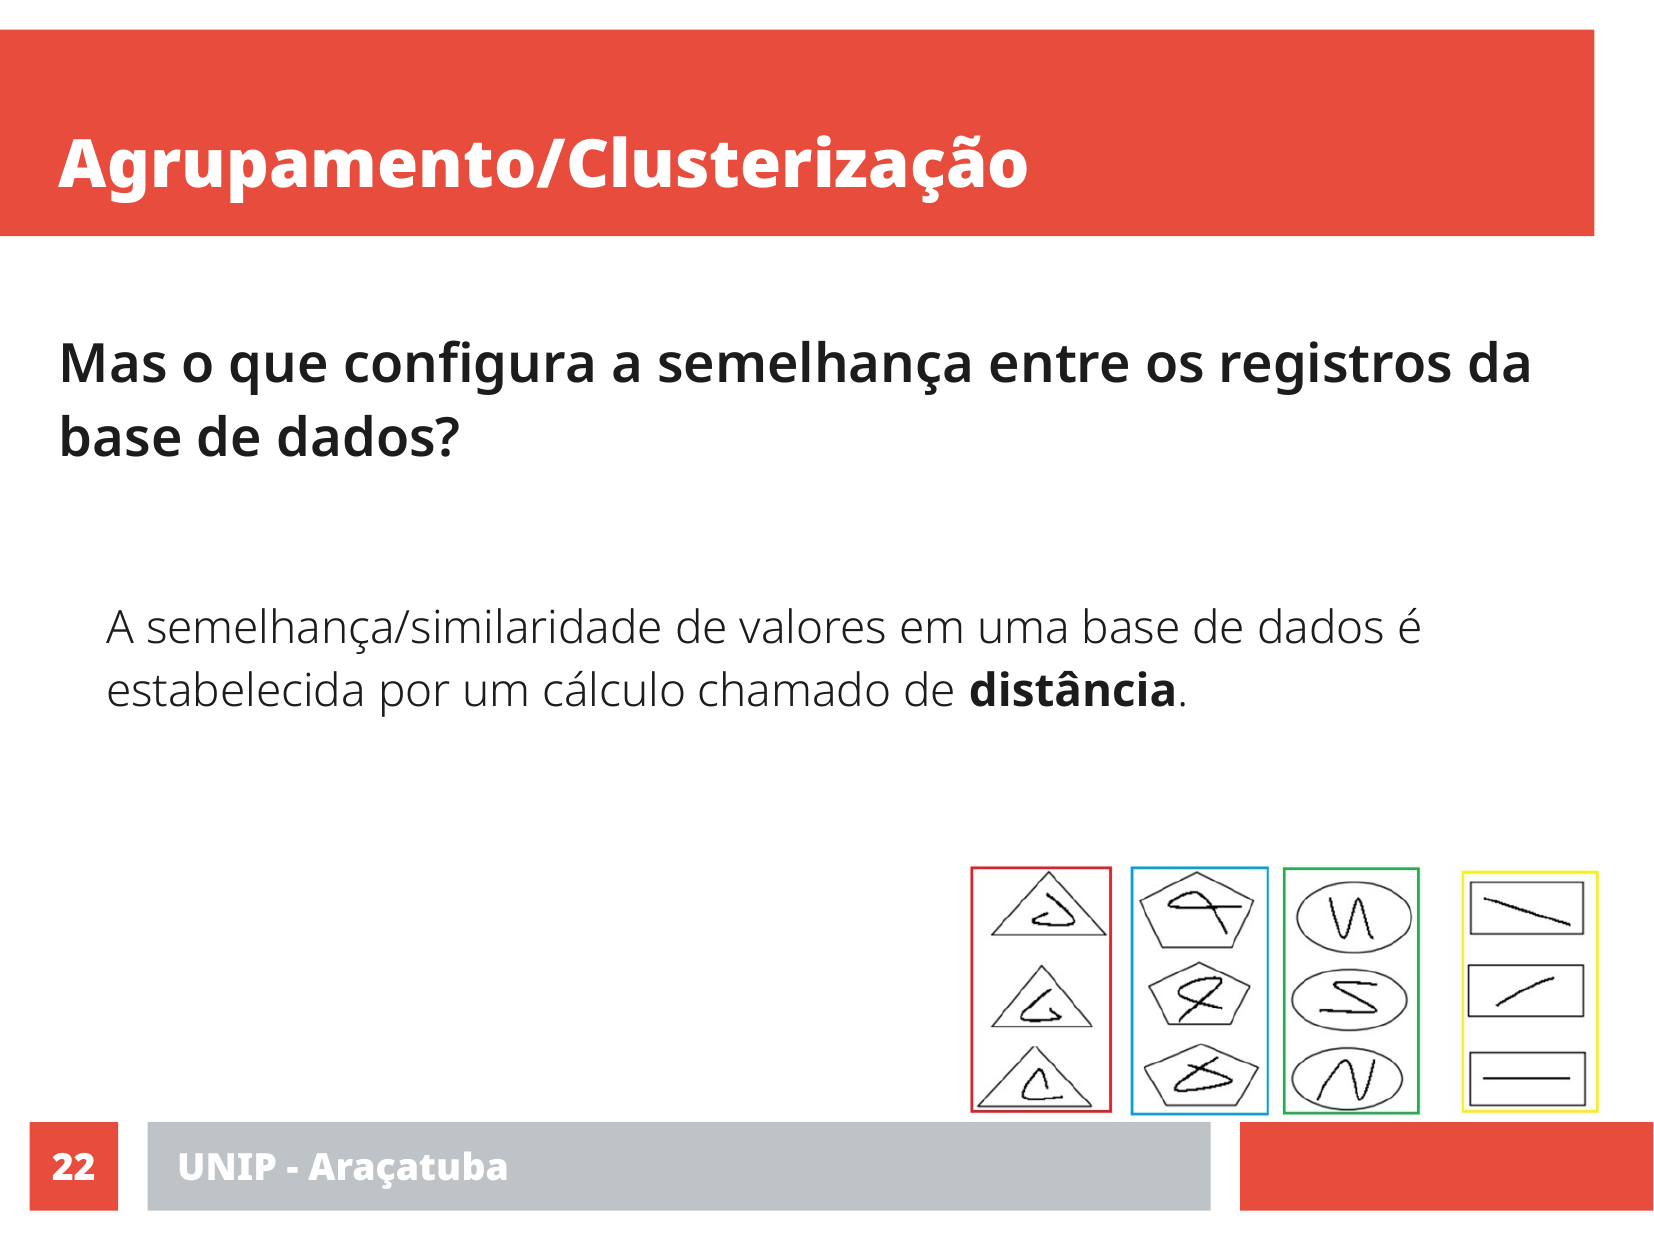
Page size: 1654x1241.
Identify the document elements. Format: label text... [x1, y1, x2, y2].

title Agrupamento/Clusterização [59, 59, 1595, 207]
list Mas o que configura a semelhança entre os registros da base de dados? A semelhança/similaridade de valores em uma base de dados é estabelecida por um cálculo chamado de distância. [59, 324, 1565, 1093]
picture [967, 863, 1606, 1117]
